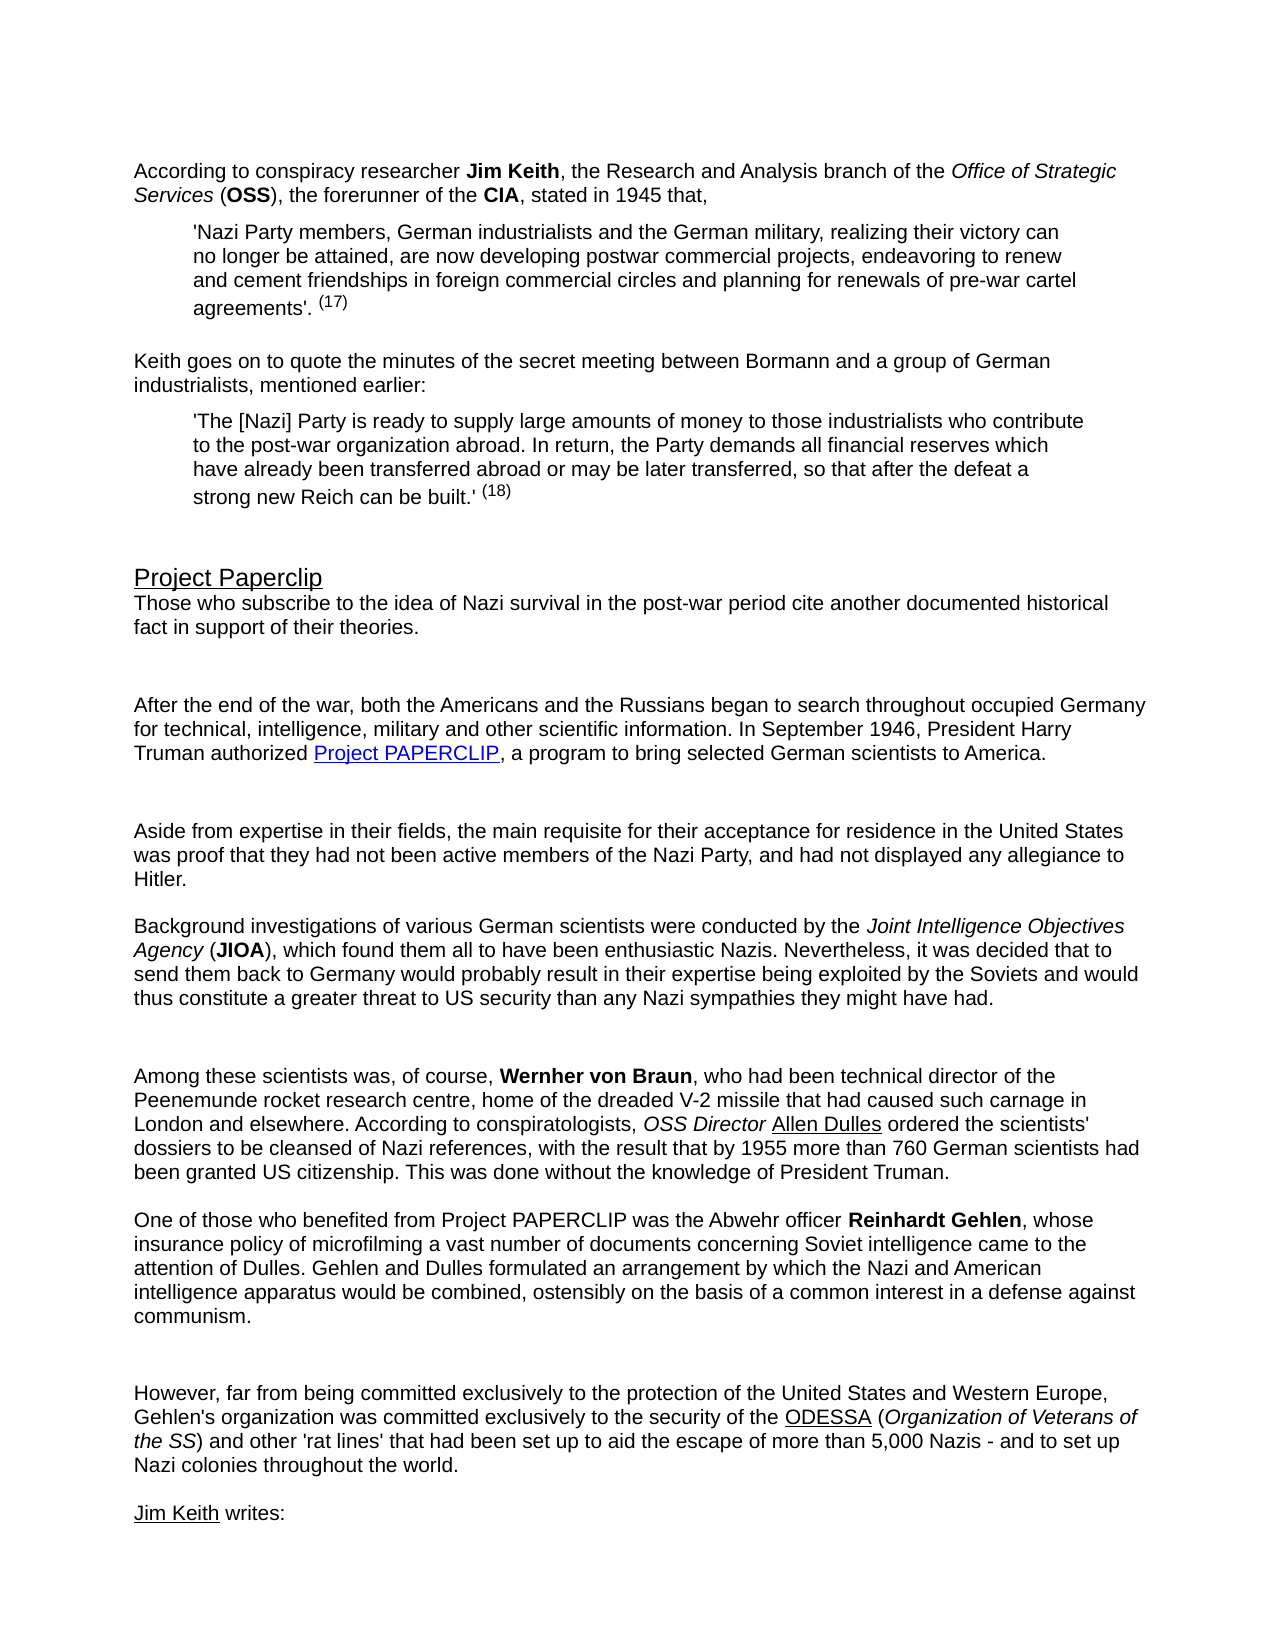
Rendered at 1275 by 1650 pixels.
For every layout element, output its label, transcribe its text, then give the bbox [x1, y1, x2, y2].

text Keith goes on to quote the minutes of the secret meeting between Bormann and a group of German industrialists, mentioned earlier: [134, 349, 1147, 397]
text 'Nazi Party members, German industrialists and the German military, realizing their victory can no longer be attained, are now developing postwar commercial projects, endeavoring to renew and cement friendships in foreign commercial circles and planning for renewals of pre-war cartel agreements'. (17) [193, 220, 1088, 319]
text Project Paperclip Those who subscribe to the idea of Nazi survival in the post-war period cite another documented historical fact in support of their theories. [134, 538, 1147, 639]
text 'The [Nazi] Party is ready to supply large amounts of money to those industrialists who contribute to the post-war organization abroad. In return, the Party demands all financial reserves which have already been transferred abroad or may be later transferred, so that after the defeat a strong new Reich can be built.' (18) [193, 409, 1088, 509]
text After the end of the war, both the Americans and the Russians began to search throughout occupied Germany for technical, intelligence, military and other scientific information. In September 1946, President Harry Truman authorized Project PAPERCLIP, a program to bring selected German scientists to America. [134, 693, 1147, 765]
text However, far from being committed exclusively to the protection of the United States and Western Europe, Gehlen's organization was committed exclusively to the security of the ODESSA (Organization of Veterans of the SS) and other 'rat lines' that had been set up to aid the escape of more than 5,000 Nazis - and to set up Nazi colonies throughout the world. Jim Keith writes: [134, 1381, 1147, 1525]
text Among these scientists was, of course, Wernher von Braun, who had been technical director of the Peenemunde rocket research centre, home of the dreaded V-2 missile that had caused such carnage in London and elsewhere. According to conspiratologists, OSS Director Allen Dulles ordered the scientists' dossiers to be cleansed of Nazi references, with the result that by 1955 more than 760 German scientists had been granted US citizenship. This was done without the knowledge of President Truman. One of those who benefited from Project PAPERCLIP was the Abwehr officer Reinhardt Gehlen, whose insurance policy of microfilming a vast number of documents concerning Soviet intelligence came to the attention of Dulles. Gehlen and Dulles formulated an arrangement by which the Nazi and American intelligence apparatus would be combined, ostensibly on the basis of a common interest in a defense against communism. [134, 1064, 1147, 1327]
text According to conspiracy researcher Jim Keith, the Research and Analysis branch of the Office of Strategic Services (OSS), the forerunner of the CIA, stated in 1945 that, [134, 159, 1147, 207]
text Aside from expertise in their fields, the main requisite for their acceptance for residence in the United States was proof that they had not been active members of the Nazi Party, and had not displayed any allegiance to Hitler. Background investigations of various German scientists were conducted by the Joint Intelligence Objectives Agency (JIOA), which found them all to have been enthusiastic Nazis. Nevertheless, it was decided that to send them back to Germany would probably result in their expertise being exploited by the Soviets and would thus constitute a greater threat to US security than any Nazi sympathies they might have had. [134, 818, 1147, 1010]
